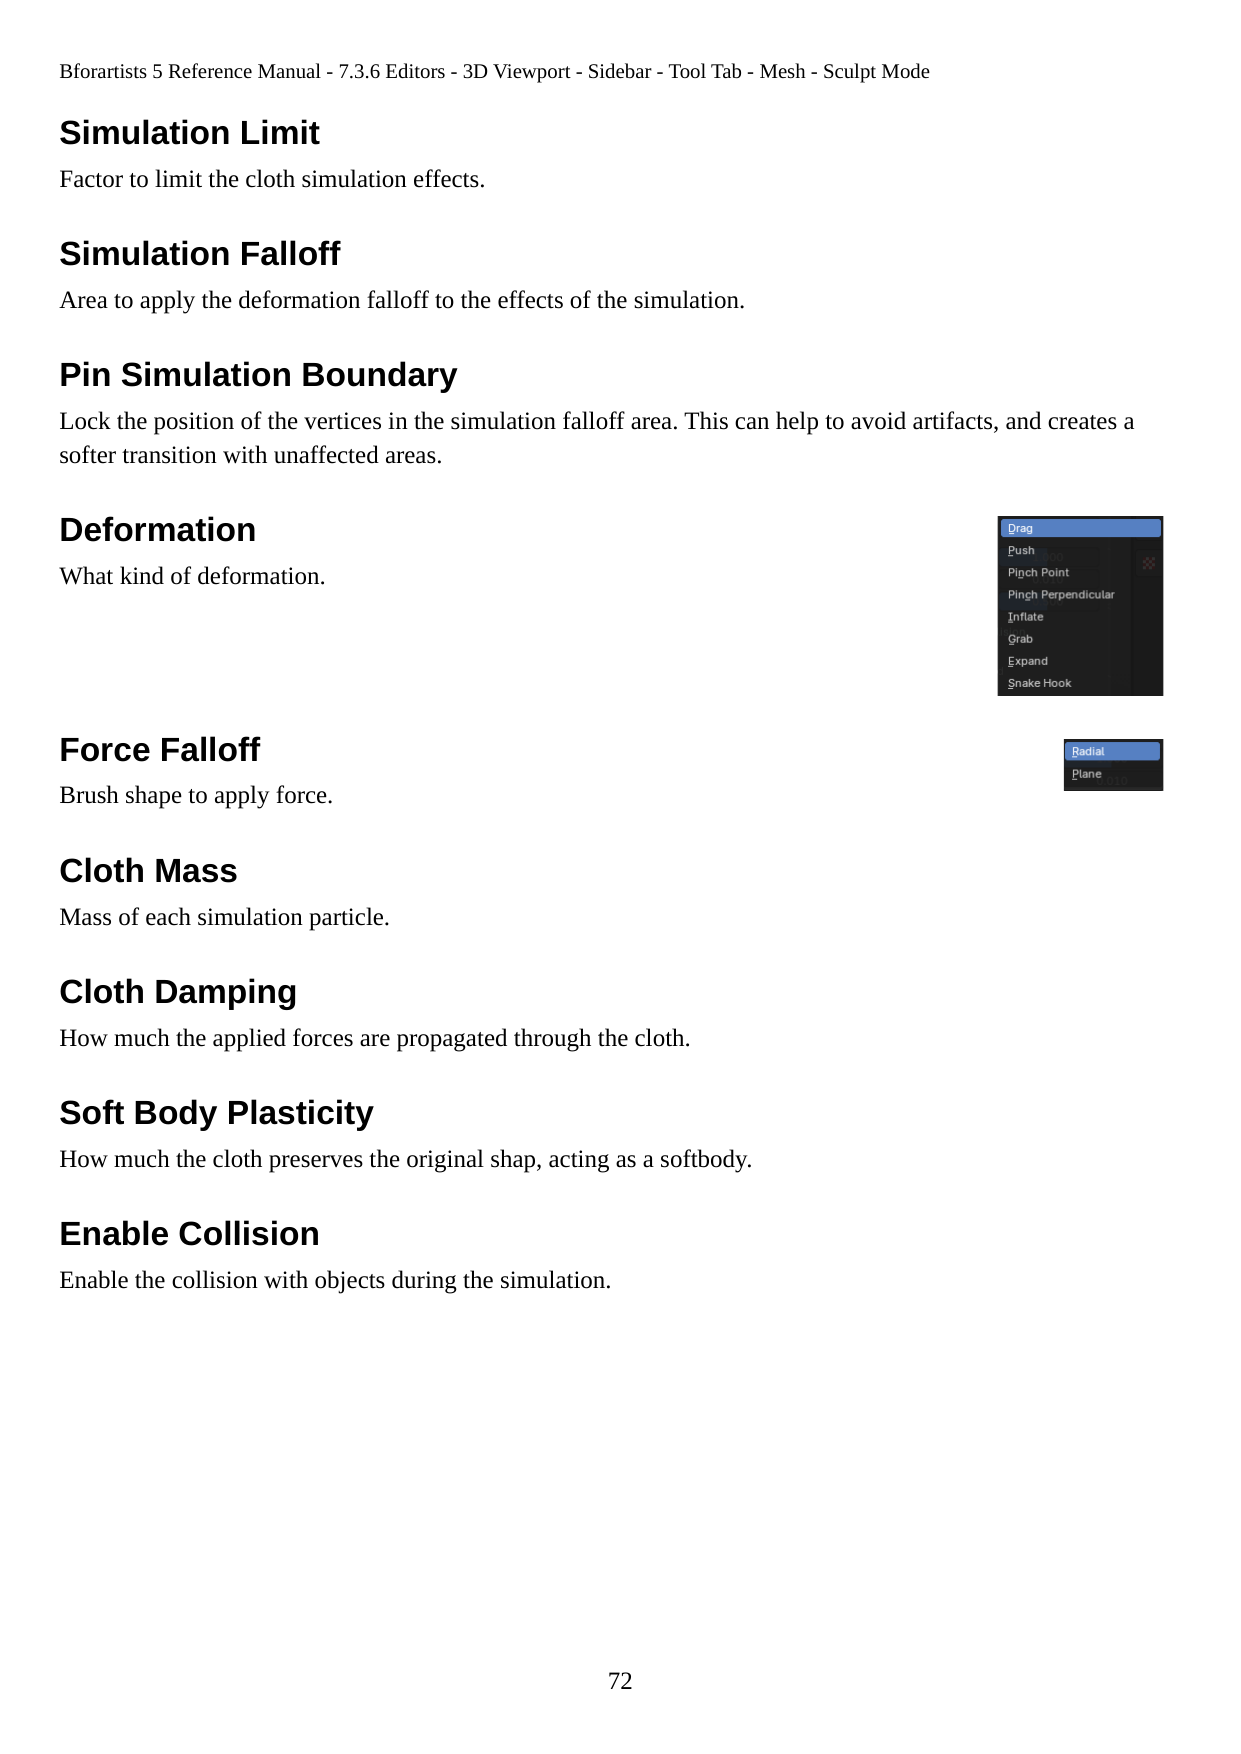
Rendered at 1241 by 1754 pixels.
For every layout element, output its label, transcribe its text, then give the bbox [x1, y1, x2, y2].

subtitle Cloth Mass [59, 850, 1181, 889]
text Factor to limit the cloth simulation effects. [59, 164, 1181, 192]
text Enable the collision with objects during the simulation. [59, 1265, 1181, 1293]
text Area to apply the deformation falloff to the effects of the simulation. [59, 285, 1181, 313]
subtitle Simulation Falloff [59, 234, 1181, 272]
subtitle Pin Simulation Boundary [59, 355, 1181, 393]
picture [1063, 739, 1164, 791]
subtitle Force Falloff [59, 729, 1181, 768]
text Lock the position of the vertices in the simulation falloff area. This can help to avoid artifacts, and creates a softer transition with unaffected areas. [59, 406, 1181, 469]
text How much the applied forces are propagated through the cloth. [59, 1023, 1181, 1051]
text Mass of each simulation particle. [59, 902, 1181, 930]
subtitle Soft Body Plasticity [59, 1092, 1181, 1131]
text Brush shape to apply force. [59, 781, 1181, 809]
picture [997, 516, 1164, 696]
subtitle Cloth Damping [59, 971, 1181, 1010]
subtitle Enable Collision [59, 1213, 1181, 1252]
subtitle Simulation Limit [59, 113, 1181, 151]
text How much the cloth preserves the original shap, acting as a softbody. [59, 1144, 1181, 1172]
subtitle Deformation [59, 510, 1181, 549]
text What kind of deformation. [59, 561, 997, 590]
